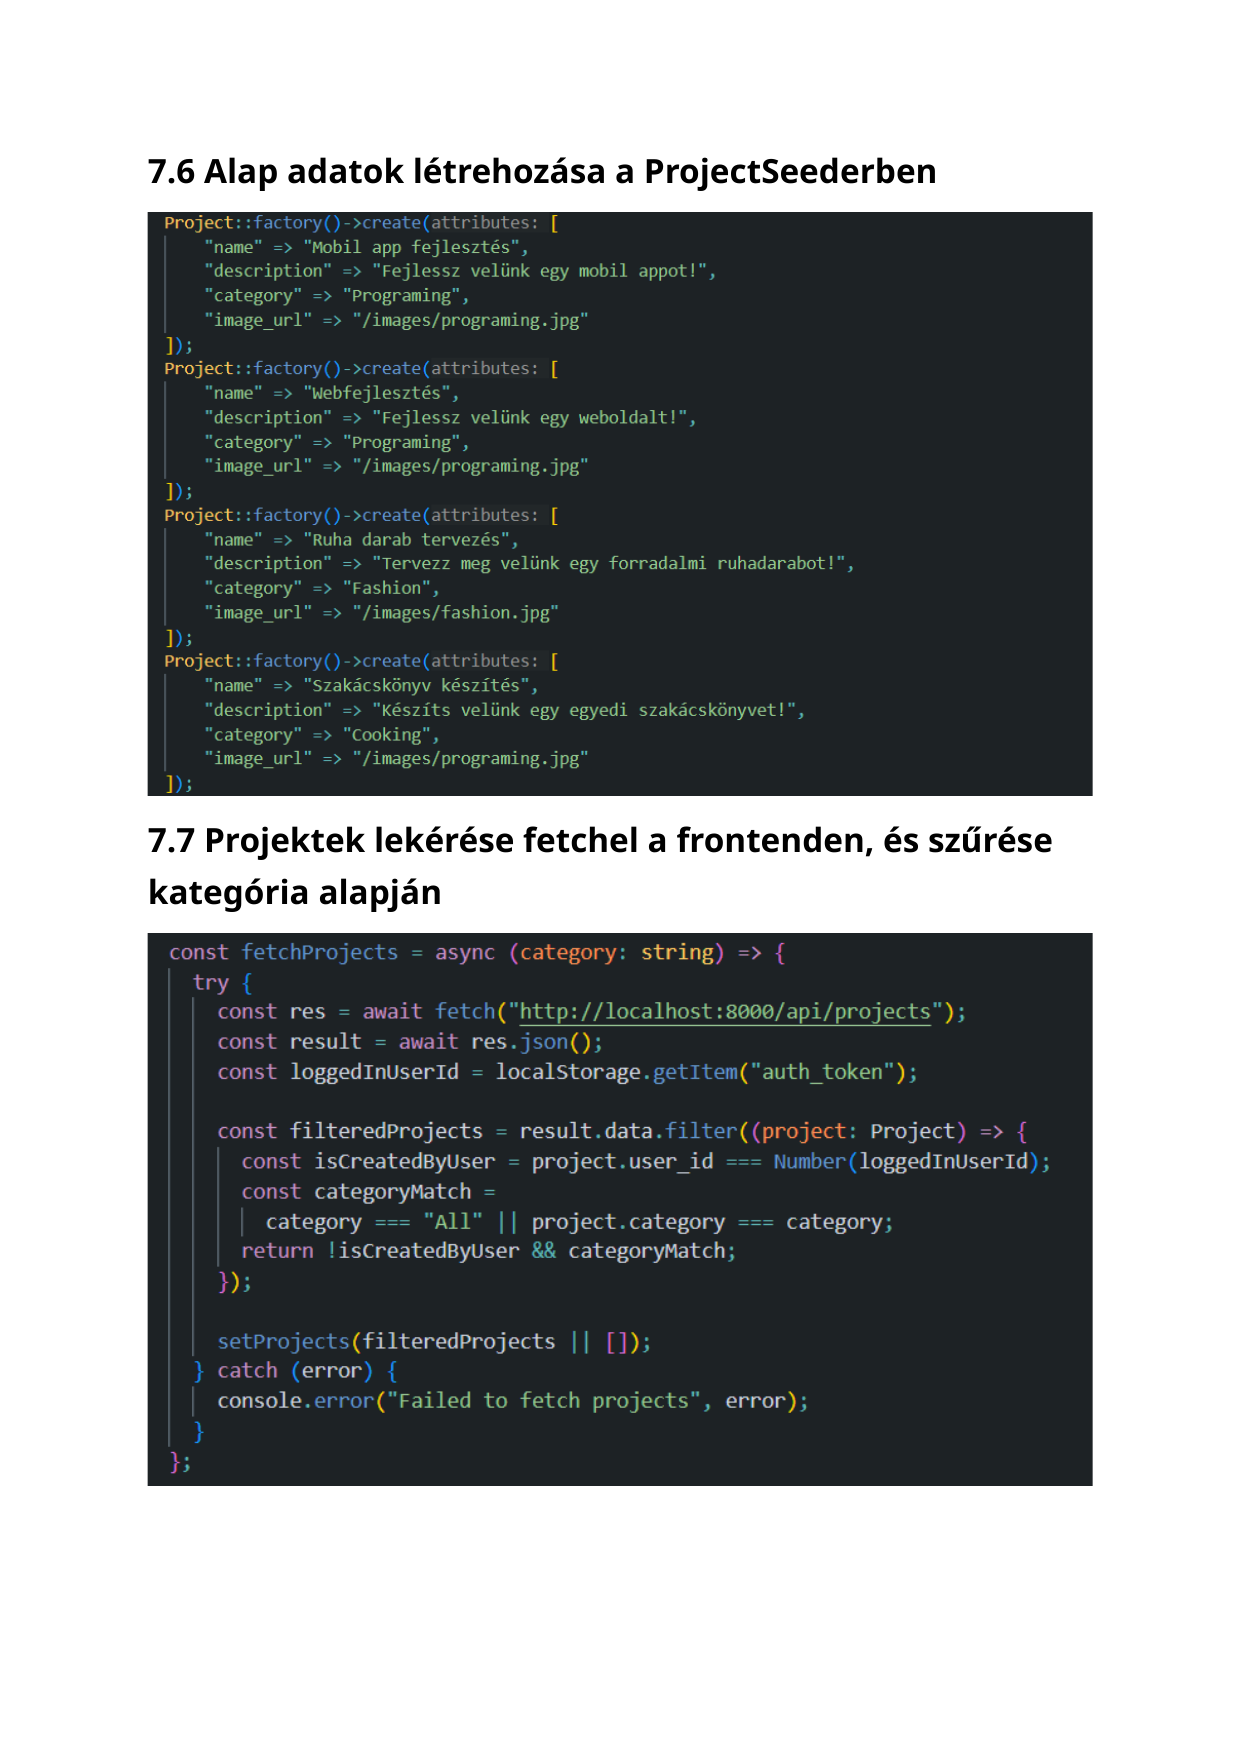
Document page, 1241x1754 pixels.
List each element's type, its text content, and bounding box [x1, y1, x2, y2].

subtitle 7.7 Projektek lekérése fetchel a frontenden, és szűrése kategória alapján [148, 817, 1093, 914]
subtitle 7.6 Alap adatok létrehozása a ProjectSeederben [148, 148, 1093, 193]
